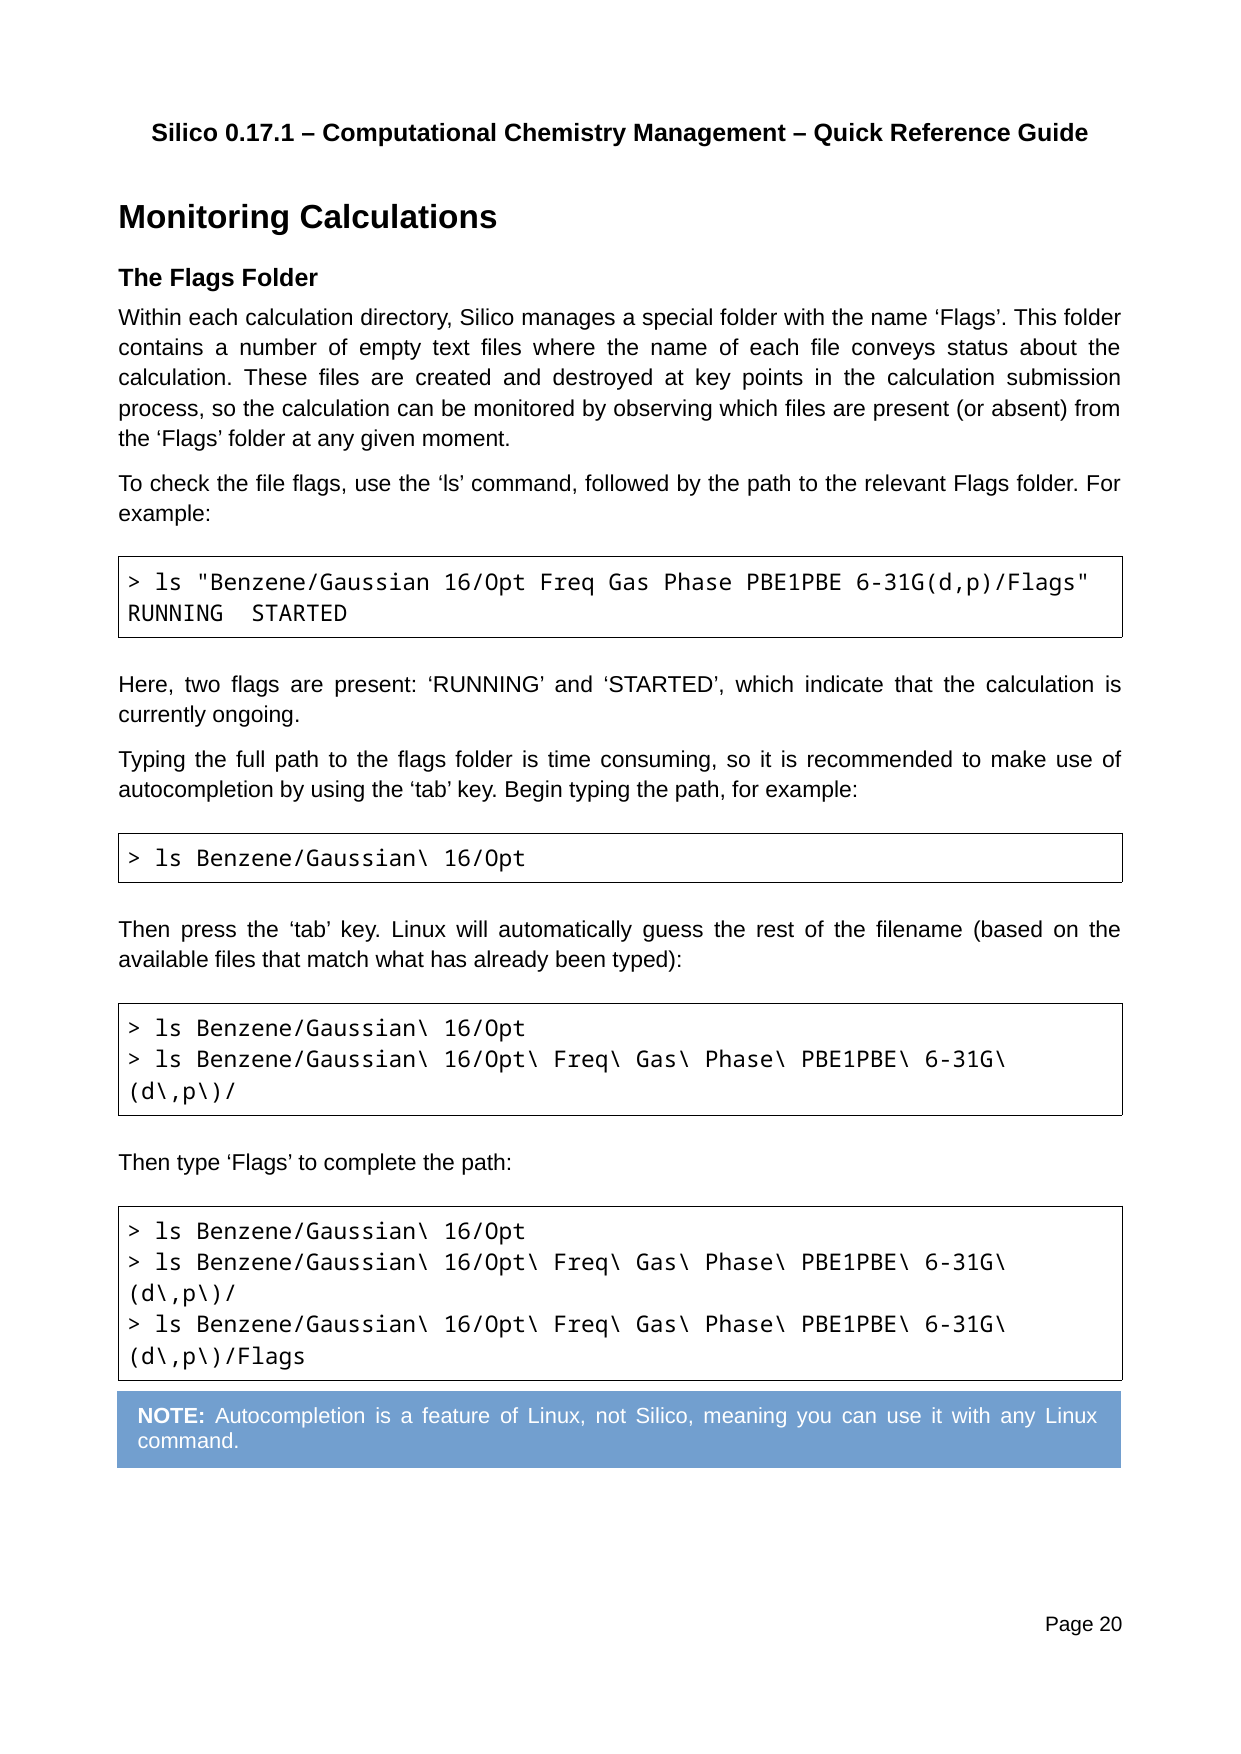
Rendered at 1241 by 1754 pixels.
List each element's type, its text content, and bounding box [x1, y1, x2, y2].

text [119, 1004, 1122, 1115]
text NOTE: Autocompletion is a feature of Linux, not Silico, meaning you can use it with any Linux command. [137, 1403, 1100, 1453]
text > ls Benzene/Gaussian\ 16/Opt [127, 1012, 1113, 1043]
subtitle The Flags Folder [118, 263, 1122, 291]
text [118, 991, 1122, 1003]
text Then type ‘Flags’ to complete the path: [118, 1116, 1122, 1175]
text [118, 544, 1122, 556]
text Within each calculation directory, Silico manages a special folder with the name ‘Flags’. This folder contains a number of empty text files where the name of each file conveys status about the calculation. These files are created and destroyed at key points in the calculation submission process, so the calculation can be monitored by observing which files are present (or absent) from the ‘Flags’ folder at any given moment. [118, 304, 1122, 451]
text > ls Benzene/Gaussian\ 16/Opt [127, 842, 1113, 873]
text > ls "Benzene/Gaussian 16/Opt Freq Gas Phase PBE1PBE 6-31G(d,p)/Flags" [127, 565, 1113, 597]
text To check the file flags, use the ‘ls’ command, followed by the path to the relevant Flags folder. For example: [118, 469, 1122, 526]
text Then press the ‘tab’ key. Linux will automatically guess the rest of the filename (based on the available files that match what has already been typed): [118, 883, 1122, 973]
text [118, 821, 1122, 833]
text > ls Benzene/Gaussian\ 16/Opt\ Freq\ Gas\ Phase\ PBE1PBE\ 6-31G\(d\,p\)/ [127, 1043, 1113, 1106]
text Typing the full path to the flags folder is time consuming, so it is recommended to make use of autocompletion by using the ‘tab’ key. Begin typing the path, for example: [118, 746, 1122, 803]
text > ls Benzene/Gaussian\ 16/Opt\ Freq\ Gas\ Phase\ PBE1PBE\ 6-31G\(d\,p\)/ [127, 1246, 1113, 1308]
text > ls Benzene/Gaussian\ 16/Opt\ Freq\ Gas\ Phase\ PBE1PBE\ 6-31G\(d\,p\)/Flags [127, 1308, 1113, 1371]
text Here, two flags are present: ‘RUNNING’ and ‘STARTED’, which indicate that the calculation is currently ongoing. [118, 638, 1122, 728]
text [119, 557, 1122, 637]
text RUNNING STARTED [127, 597, 1113, 628]
text > ls Benzene/Gaussian\ 16/Opt [127, 1214, 1113, 1246]
subtitle Monitoring Calculations [118, 197, 1122, 236]
text [119, 834, 1122, 882]
